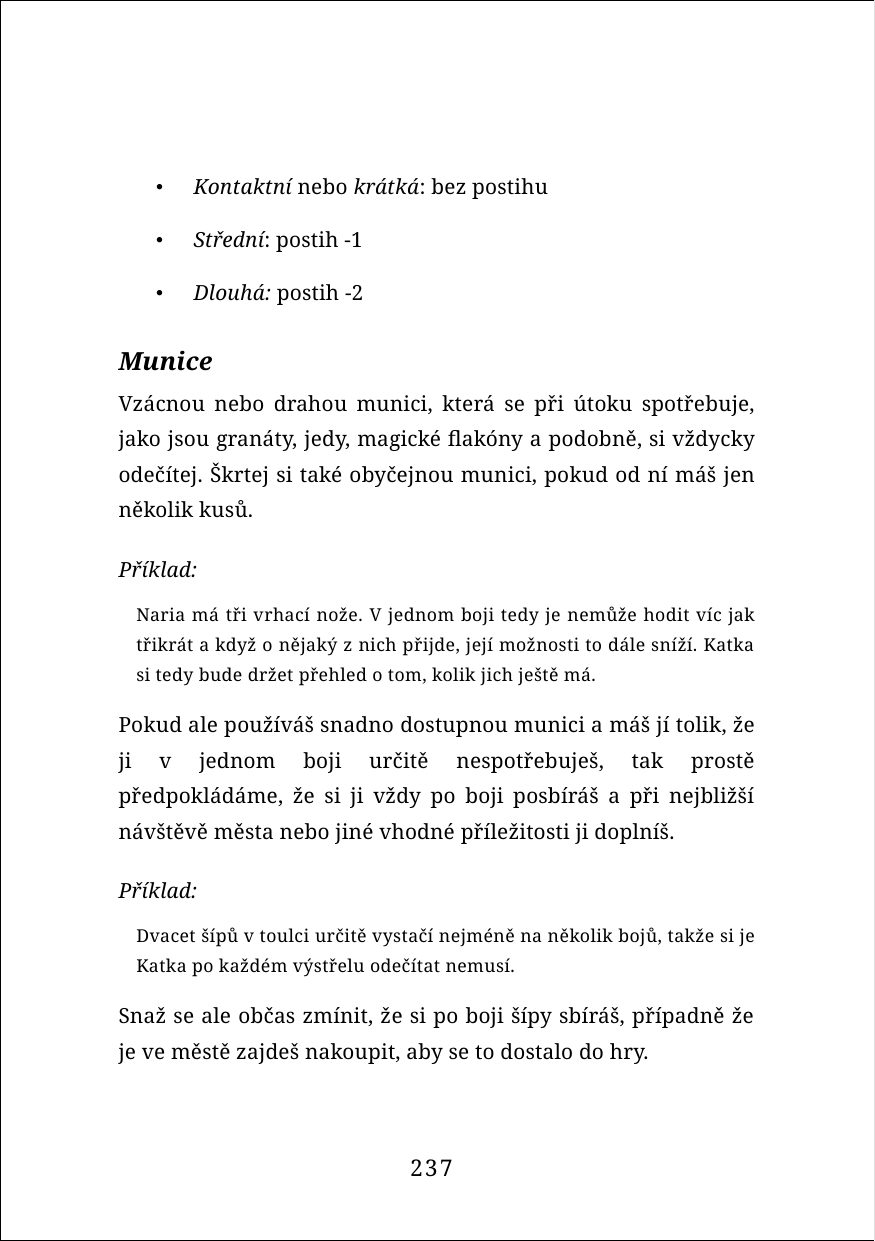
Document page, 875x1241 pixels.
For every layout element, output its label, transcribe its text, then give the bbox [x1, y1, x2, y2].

list Kontaktní nebo krátká: bez postihu [156, 172, 756, 200]
text Pokud ale používáš snadno dostupnou munici a máš jí tolik, že ji v jednom boji určitě nespotřebuješ, tak prostě předpokládáme, že si ji vždy po boji posbíráš a při nejbližší návštěvě města nebo jiné vhodné příležitosti ji doplníš. [118, 710, 756, 845]
list Střední: postih -1 [156, 225, 756, 253]
text Příklad: [118, 876, 756, 904]
text Příklad: [118, 555, 756, 583]
text Dvacet šípů v toulci určitě vystačí nejméně na několik bojů, takže si je Katka po každém výstřelu odečítat nemusí. [136, 923, 756, 978]
text Naria má tři vrhací nože. V jednom boji tedy je nemůže hodit víc jak třikrát a když o nějaký z nich přijde, její možnosti to dále sníží. Katka si tedy bude držet přehled o tom, kolik jich ještě má. [136, 602, 756, 687]
subtitle Munice [118, 343, 756, 377]
text Snaž se ale občas zmínit, že si po boji šípy sbíráš, případně že je ve městě zajdeš nakoupit, aby se to dostalo do hry. [118, 1002, 756, 1066]
text Vzácnou nebo drahou munici, která se při útoku spotřebuje, jako jsou granáty, jedy, magické flakóny a podobně, si vždycky odečítej. Škrtej si také obyčejnou munici, pokud od ní máš jen několik kusů. [118, 389, 756, 524]
list Dlouhá: postih -2 [156, 278, 756, 307]
